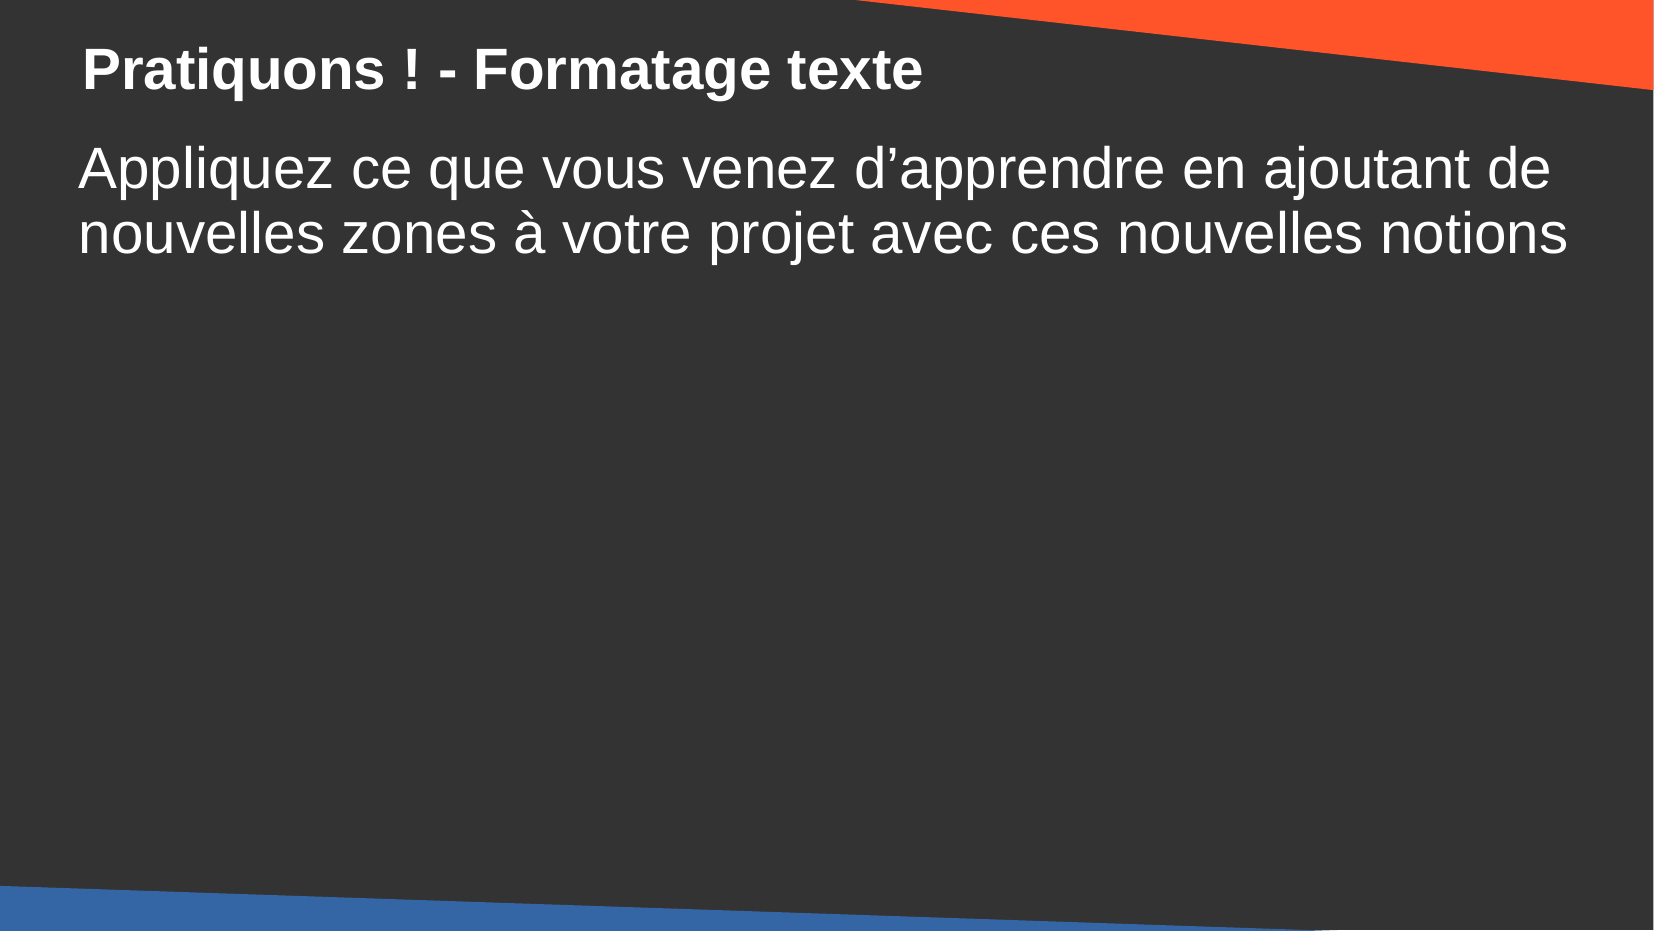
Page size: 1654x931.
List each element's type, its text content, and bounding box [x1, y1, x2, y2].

title Pratiquons ! - Formatage texte [82, 37, 1571, 114]
text_box [0, 885, 1337, 931]
text_box [855, 0, 1654, 91]
list Appliquez ce que vous venez d’apprendre en ajoutant de nouvelles zones à votre projet avec ces nouvelles notions [78, 135, 1618, 721]
